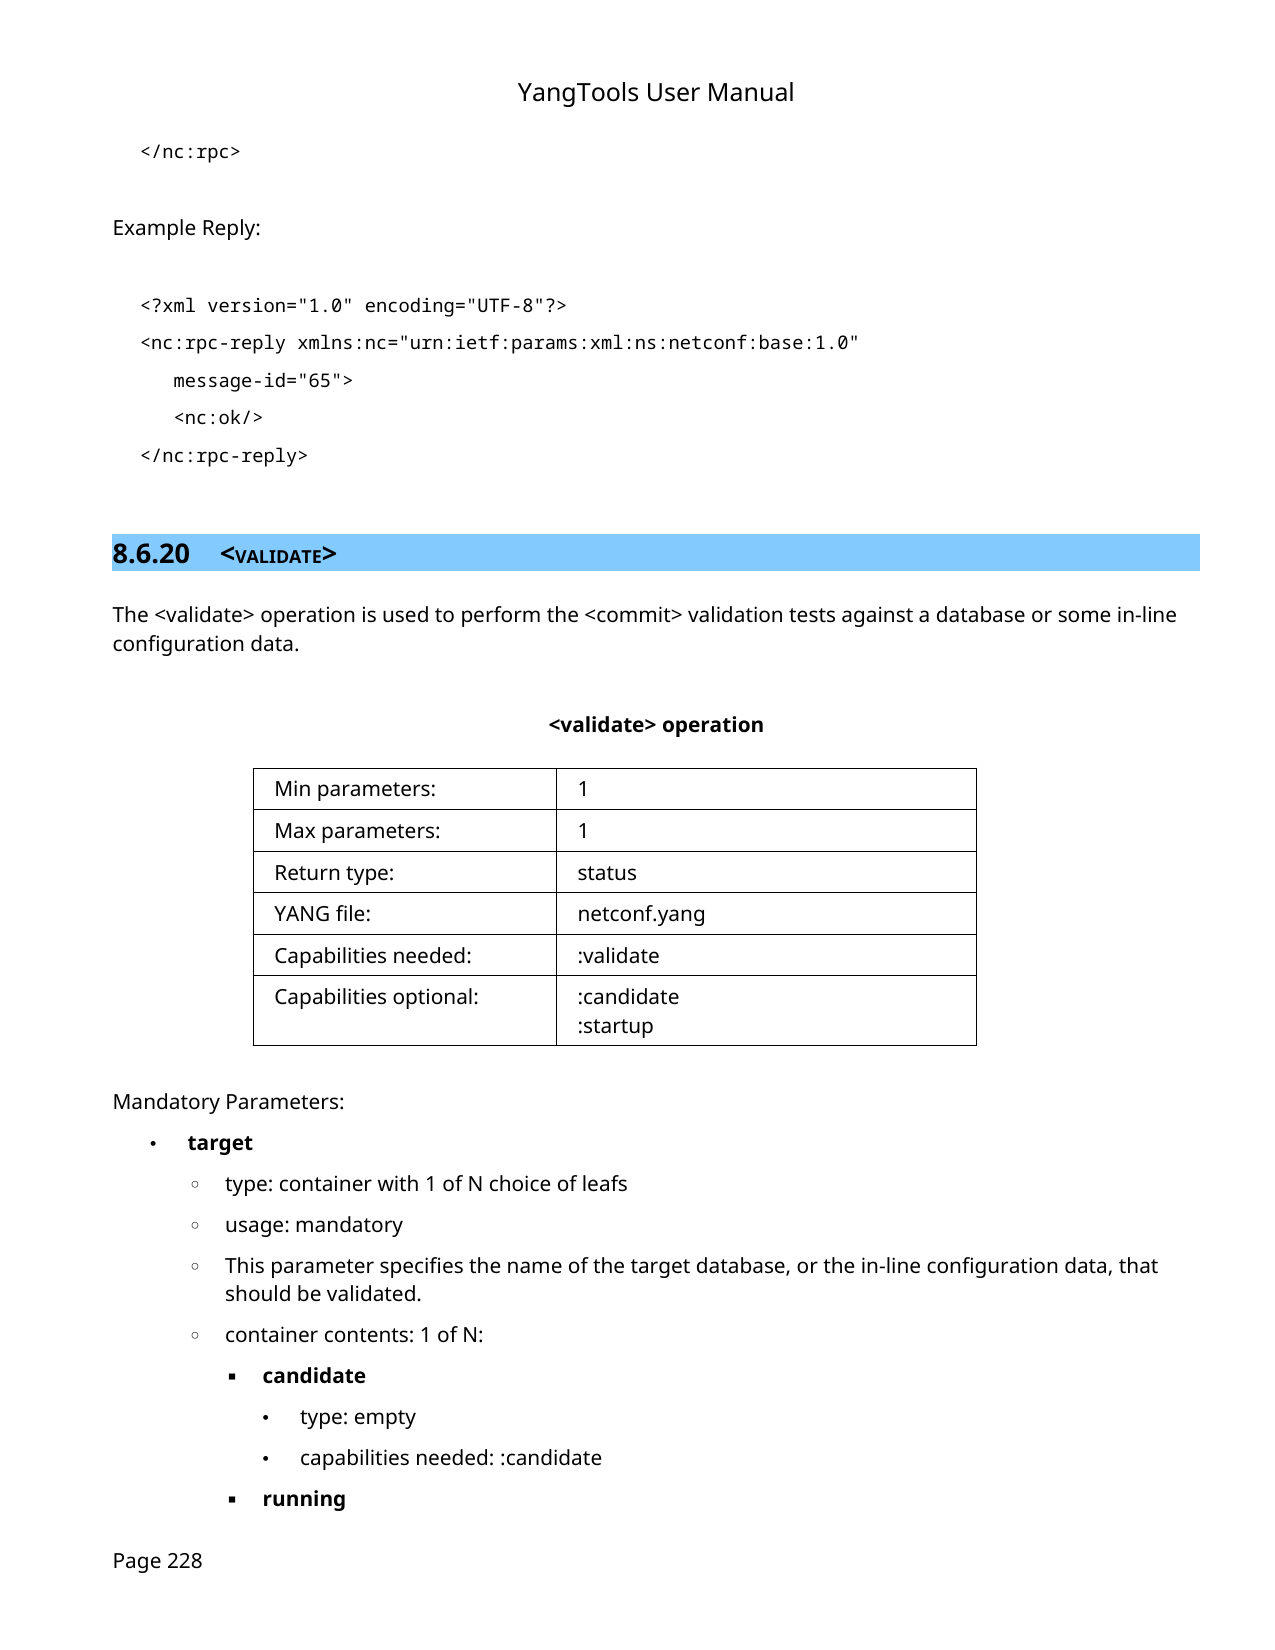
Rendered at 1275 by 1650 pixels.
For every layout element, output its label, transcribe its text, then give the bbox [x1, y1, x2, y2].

list container contents: 1 of N: [187, 1320, 1200, 1349]
list candidate [225, 1361, 1200, 1390]
table_cell Capabilities optional: [254, 976, 556, 1045]
text message-id="65"> [139, 367, 1200, 392]
text </nc:rpc> [139, 138, 1200, 164]
subtitle <validate> operation [127, 711, 1185, 739]
table_cell Max parameters: [254, 810, 556, 851]
table_cell 1 [557, 810, 976, 851]
table_cell Return type: [254, 852, 556, 892]
list running [225, 1484, 1200, 1512]
text Example Reply: [112, 213, 1200, 242]
list type: empty [262, 1402, 1200, 1431]
table_cell Capabilities needed: [254, 935, 556, 975]
table_cell YANG file: [254, 893, 556, 934]
table_cell :validate [557, 935, 976, 975]
text </nc:rpc-reply> [139, 442, 1200, 467]
table_cell :candidate :startup [557, 976, 976, 1045]
subtitle <validate> [112, 534, 1200, 571]
text Mandatory Parameters: [112, 1087, 1200, 1116]
text <nc:ok/> [139, 404, 1200, 430]
list usage: mandatory [187, 1210, 1200, 1238]
list target [150, 1128, 1200, 1157]
table_header Min parameters: [254, 769, 556, 809]
list capabilities needed: :candidate [262, 1443, 1200, 1472]
list type: container with 1 of N choice of leafs [187, 1169, 1200, 1197]
table_cell status [557, 852, 976, 892]
table_cell netconf.yang [557, 893, 976, 934]
list This parameter specifies the name of the target database, or the in-line configuration data, that should be validated. [187, 1251, 1200, 1308]
text <nc:rpc-reply xmlns:nc="urn:ietf:params:xml:ns:netconf:base:1.0" [139, 329, 1200, 355]
text <?xml version="1.0" encoding="UTF-8"?> [139, 292, 1200, 317]
table_header 1 [557, 769, 976, 809]
text The <validate> operation is used to perform the <commit> validation tests against a database or some in-line configuration data. [112, 600, 1200, 657]
